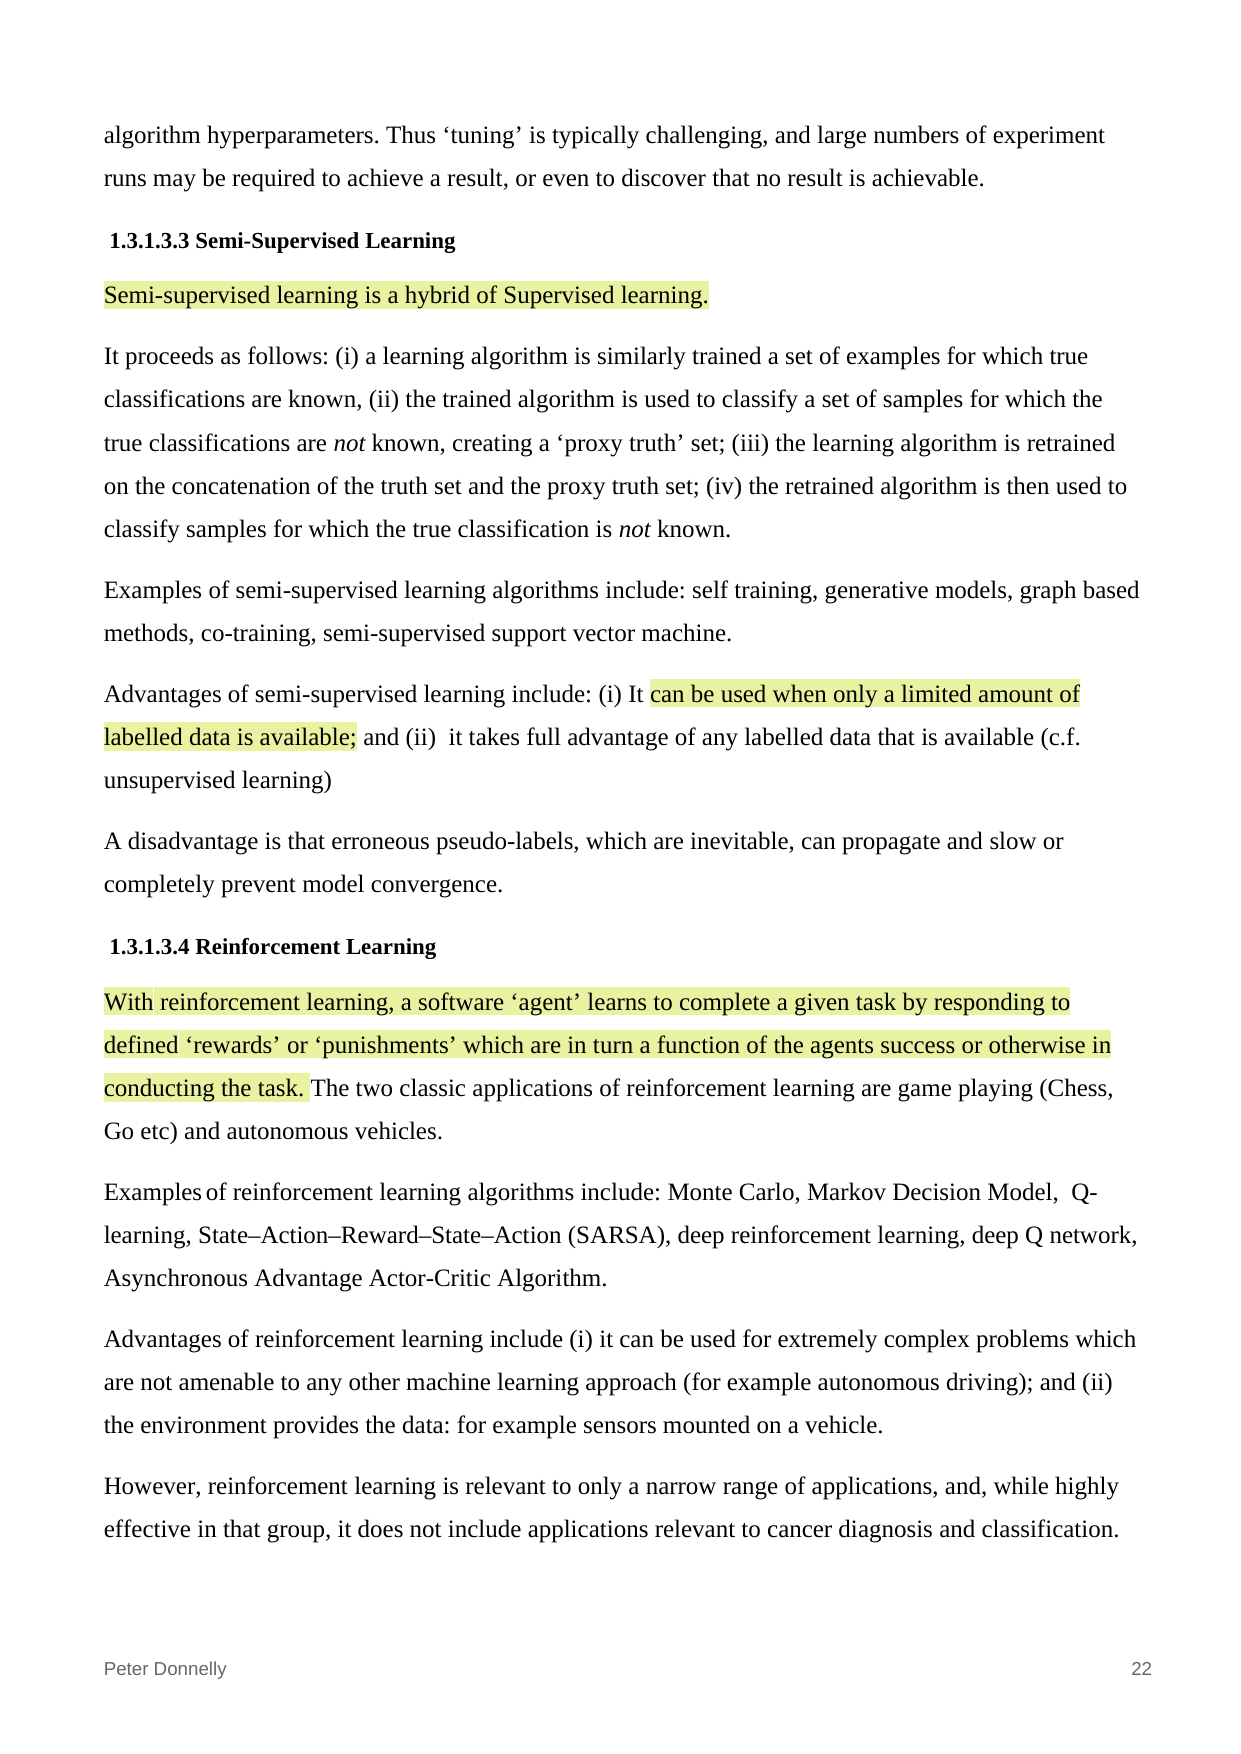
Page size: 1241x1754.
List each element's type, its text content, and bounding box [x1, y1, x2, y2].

text It proceeds as follows: (i) a learning algorithm is similarly trained a set of examples for which true classifications are known, (ii) the trained algorithm is used to classify a set of samples for which the true classifications are not known, creating a ‘proxy truth’ set; (iii) the learning algorithm is retrained on the concatenation of the truth set and the proxy truth set; (iv) the retrained algorithm is then used to classify samples for which the true classification is not known. [103, 341, 1146, 543]
text A disadvantage is that erroneous pseudo-labels, which are inevitable, can propagate and slow or completely prevent model convergence. [103, 826, 1146, 898]
text Examples of semi-supervised learning algorithms include: self training, generative models, graph based methods, co-training, semi-supervised support vector machine. [103, 575, 1146, 647]
text Advantages of semi-supervised learning include: (i) It can be used when only a limited amount of labelled data is available; and (ii) it takes full advantage of any labelled data that is available (c.f. unsupervised learning) [103, 679, 1146, 794]
text With reinforcement learning, a software ‘agent’ learns to complete a given task by responding to defined ‘rewards’ or ‘punishments’ which are in turn a function of the agents success or otherwise in conducting the task. The two classic applications of reinforcement learning are game playing (Chess, Go etc) and autonomous vehicles. [103, 987, 1146, 1145]
text Advantages of reinforcement learning include (i) it can be used for extremely complex problems which are not amenable to any other machine learning approach (for example autonomous driving); and (ii) the environment provides the data: for example sensors mounted on a vehicle. [103, 1324, 1146, 1439]
subtitle Reinforcement Learning [103, 933, 1146, 960]
text algorithm hyperparameters. Thus ‘tuning’ is typically challenging, and large numbers of experiment runs may be required to achieve a result, or even to discover that no result is achievable. [103, 120, 1146, 192]
text Semi-supervised learning is a hybrid of Supervised learning. [103, 281, 1146, 309]
text Examples of reinforcement learning algorithms include: Monte Carlo, Markov Decision Model, Q-learning, State–Action–Reward–State–Action (SARSA), deep reinforcement learning, deep Q network, Asynchronous Advantage Actor-Critic Algorithm. [103, 1177, 1146, 1292]
text However, reinforcement learning is relevant to only a narrow range of applications, and, while highly effective in that group, it does not include applications relevant to cancer diagnosis and classification. [103, 1471, 1146, 1543]
subtitle Semi-Supervised Learning [103, 227, 1146, 254]
